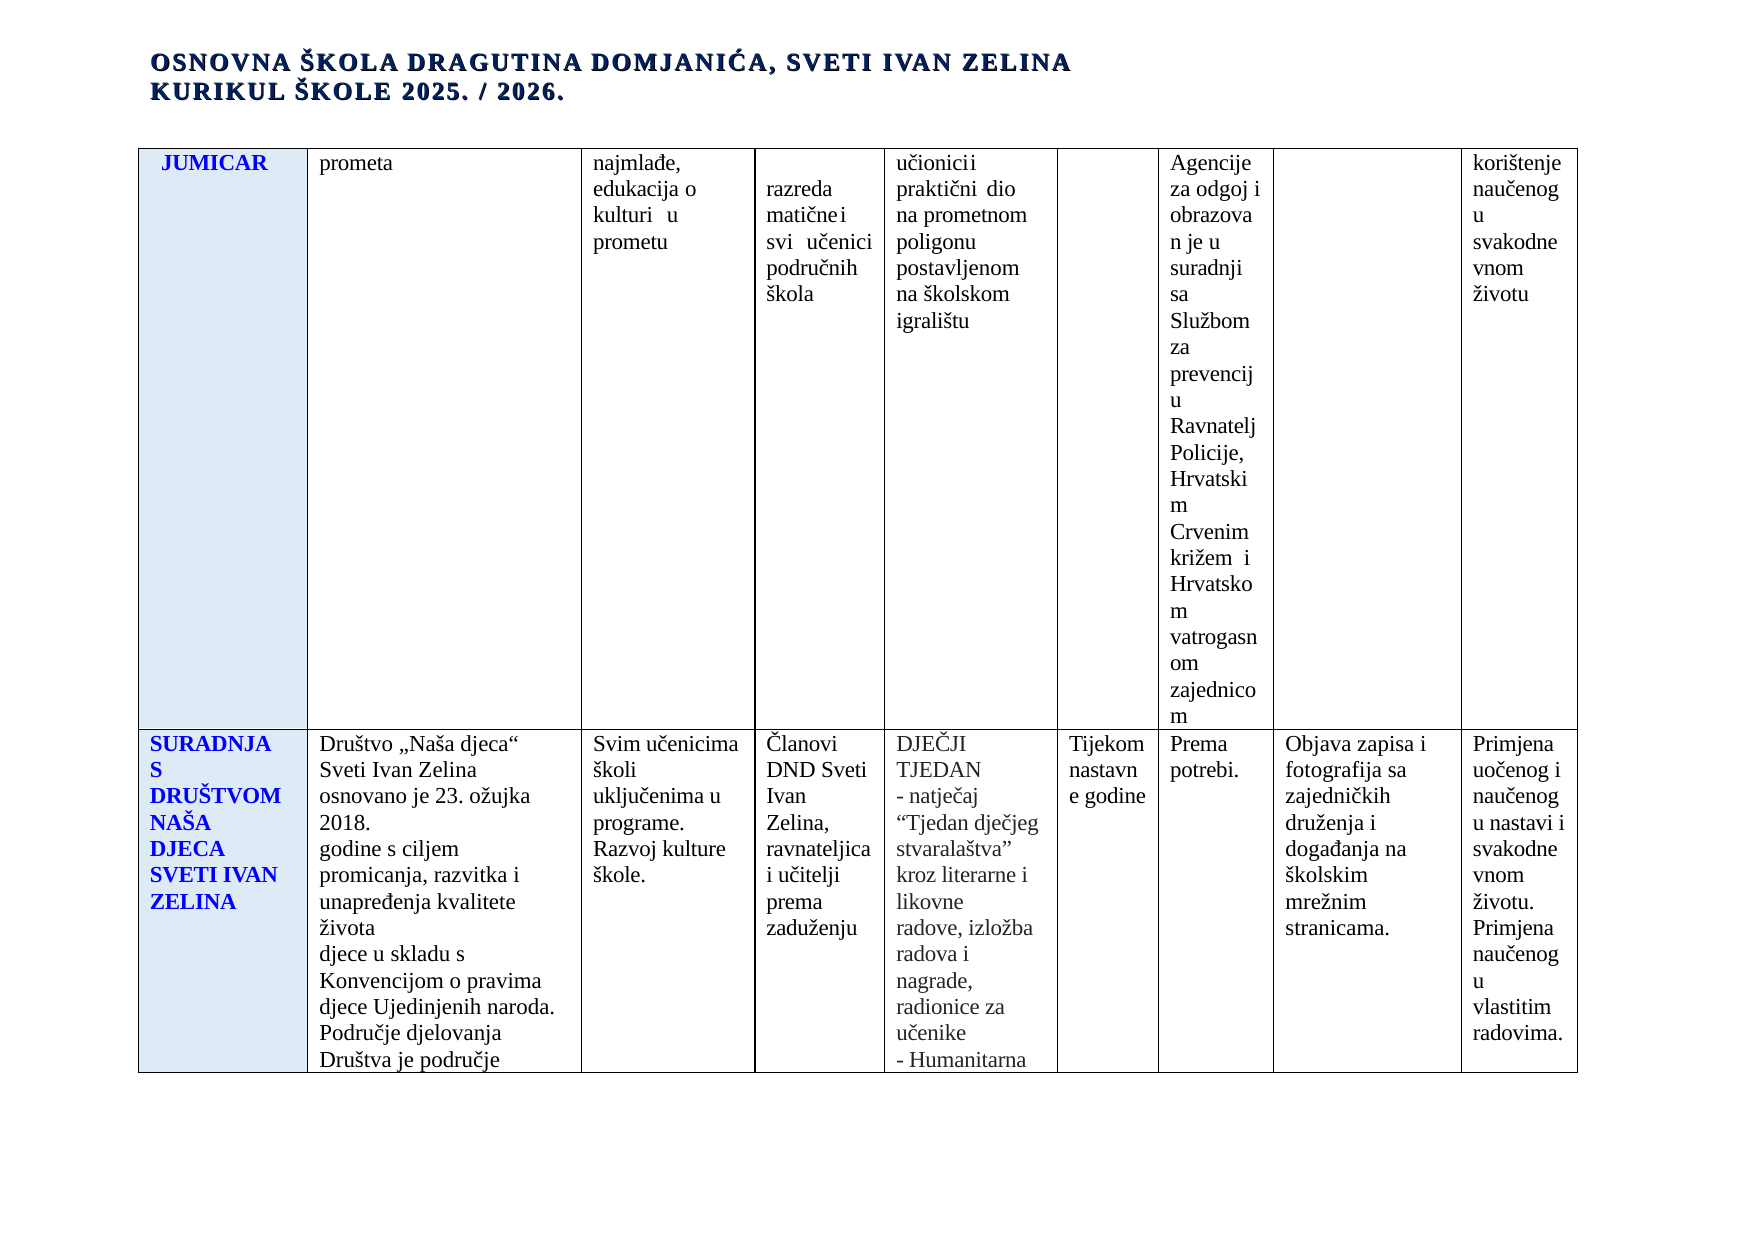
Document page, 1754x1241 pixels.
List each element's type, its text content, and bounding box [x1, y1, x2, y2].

table_cell JUMICAR [139, 149, 307, 728]
table_cell DJEČJI TJEDAN - natječaj “Tjedan dječjeg stvaralaštva” kroz literarne i likovne radove, izložba radova i nagrade, radionice za učenike - Humanitarna [885, 730, 1057, 1072]
table_cell Primjena uočenog i naučenog u nastavi i svakodnevnom životu. Primjena naučenog u vlastitim radovima. [1462, 730, 1577, 1072]
table_cell korištenje naučenog u svakodnevnom životu [1462, 149, 1577, 728]
table_cell SURADNJA S DRUŠTVOM NAŠA DJECA SVETI IVAN ZELINA [139, 730, 307, 1072]
table_cell razreda matične i svi učenici područnih škola [756, 149, 884, 728]
table_cell Tijekom nastavne godine [1058, 730, 1158, 1072]
table_cell [1274, 149, 1461, 728]
table_cell Objava zapisa i fotografija sa zajedničkih druženja i događanja na školskim mrežnim stranicama. [1274, 730, 1461, 1072]
table_cell Članovi DND Sveti Ivan Zelina, ravnateljica i učitelji prema zaduženju [756, 730, 884, 1072]
table_cell učionici i praktični dio na prometnom poligonu postavljenom na školskom igralištu [885, 149, 1057, 728]
table_cell [1058, 149, 1158, 728]
table_cell najmlađe, edukacija o kulturi u prometu [582, 149, 754, 728]
table_cell Društvo „Naša djeca“ Sveti Ivan Zelina osnovano je 23. ožujka 2018. godine s ciljem promicanja, razvitka i unapređenja kvalitete života djece u skladu s Konvencijom o pravima djece Ujedinjenih naroda. Područje djelovanja Društva je područje [308, 730, 581, 1072]
table_cell Agencije za odgoj i obrazovan je u suradnji sa Službom za prevenciju Ravnatelj Policije, Hrvatskim Crvenim križem i Hrvatsko m vatrogasnom zajednicom [1159, 149, 1273, 728]
table_cell Prema potrebi. [1159, 730, 1273, 1072]
table_cell Svim učenicima školi uključenima u programe. Razvoj kulture škole. [582, 730, 754, 1072]
table_cell prometa [308, 149, 581, 728]
